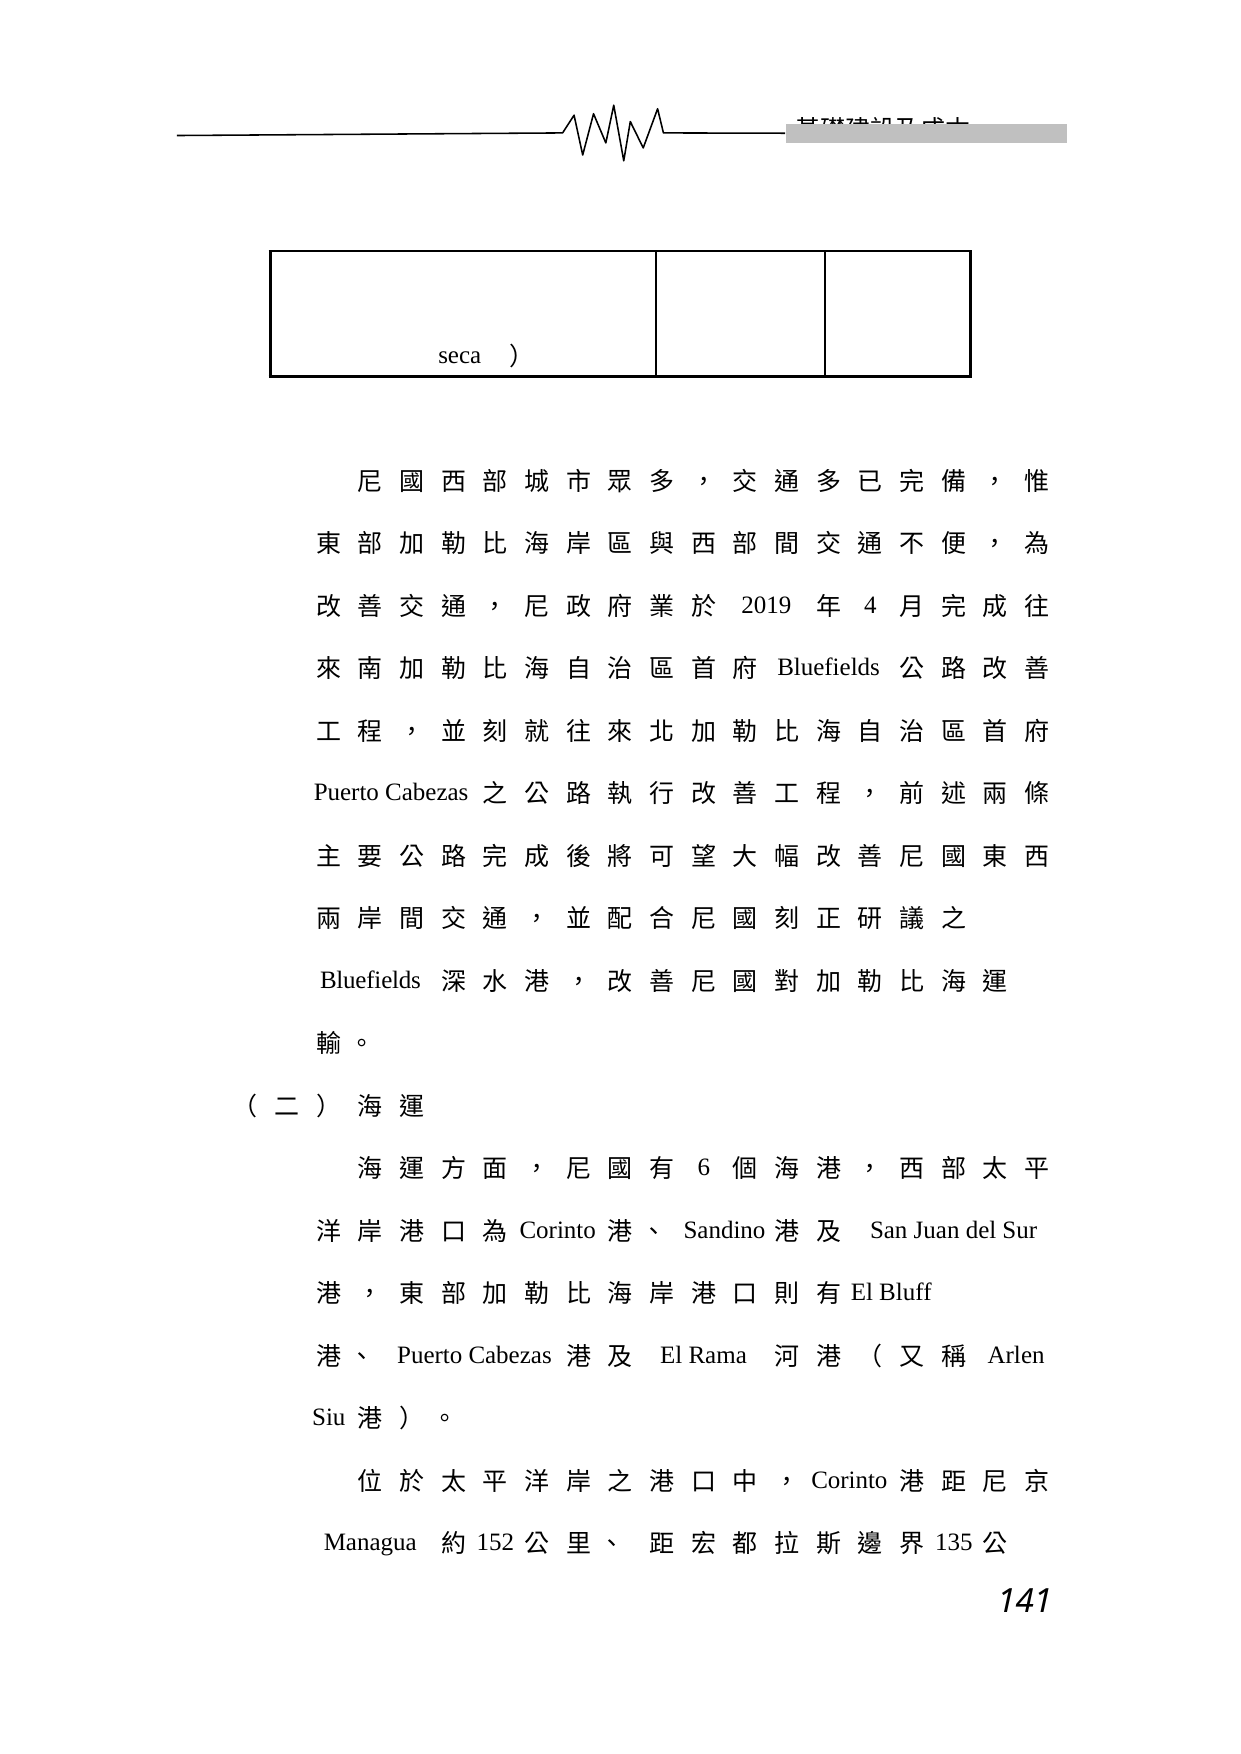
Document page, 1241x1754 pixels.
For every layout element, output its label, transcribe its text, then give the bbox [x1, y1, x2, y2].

table_cell [826, 252, 969, 375]
text 位於太平洋岸之港口中，Corinto港距尼京Managua約152公里、距宏都拉斯邊界135公 [281, 1438, 1058, 1563]
table_cell [657, 252, 824, 375]
table_cell seca） [272, 252, 655, 375]
text 尼國西部城市眾多，交通多已完備，惟東部加勒比海岸區與西部間交通不便，為改善交通，尼政府業於2019年4月完成往來南加勒比海自治區首府Bluefields公路改善工程，並刻就往來北加勒比海自治區首府Puerto Cabezas之公路執行改善工程，前述兩條主要公路完成後將可望大幅改善尼國東西兩岸間交通，並配合尼國刻正研議之Bluefields深水港，改善尼國對加勒比海運輸。 [281, 438, 1058, 1063]
text （二）海運 [207, 1063, 1058, 1125]
text 海運方面，尼國有6個海港，西部太平洋岸港口為Corinto港、Sandino港及San Juan del Sur港，東部加勒比海岸港口則有El Bluff港、Puerto Cabezas港及El Rama河港（又稱Arlen Siu港）。 [281, 1125, 1058, 1438]
